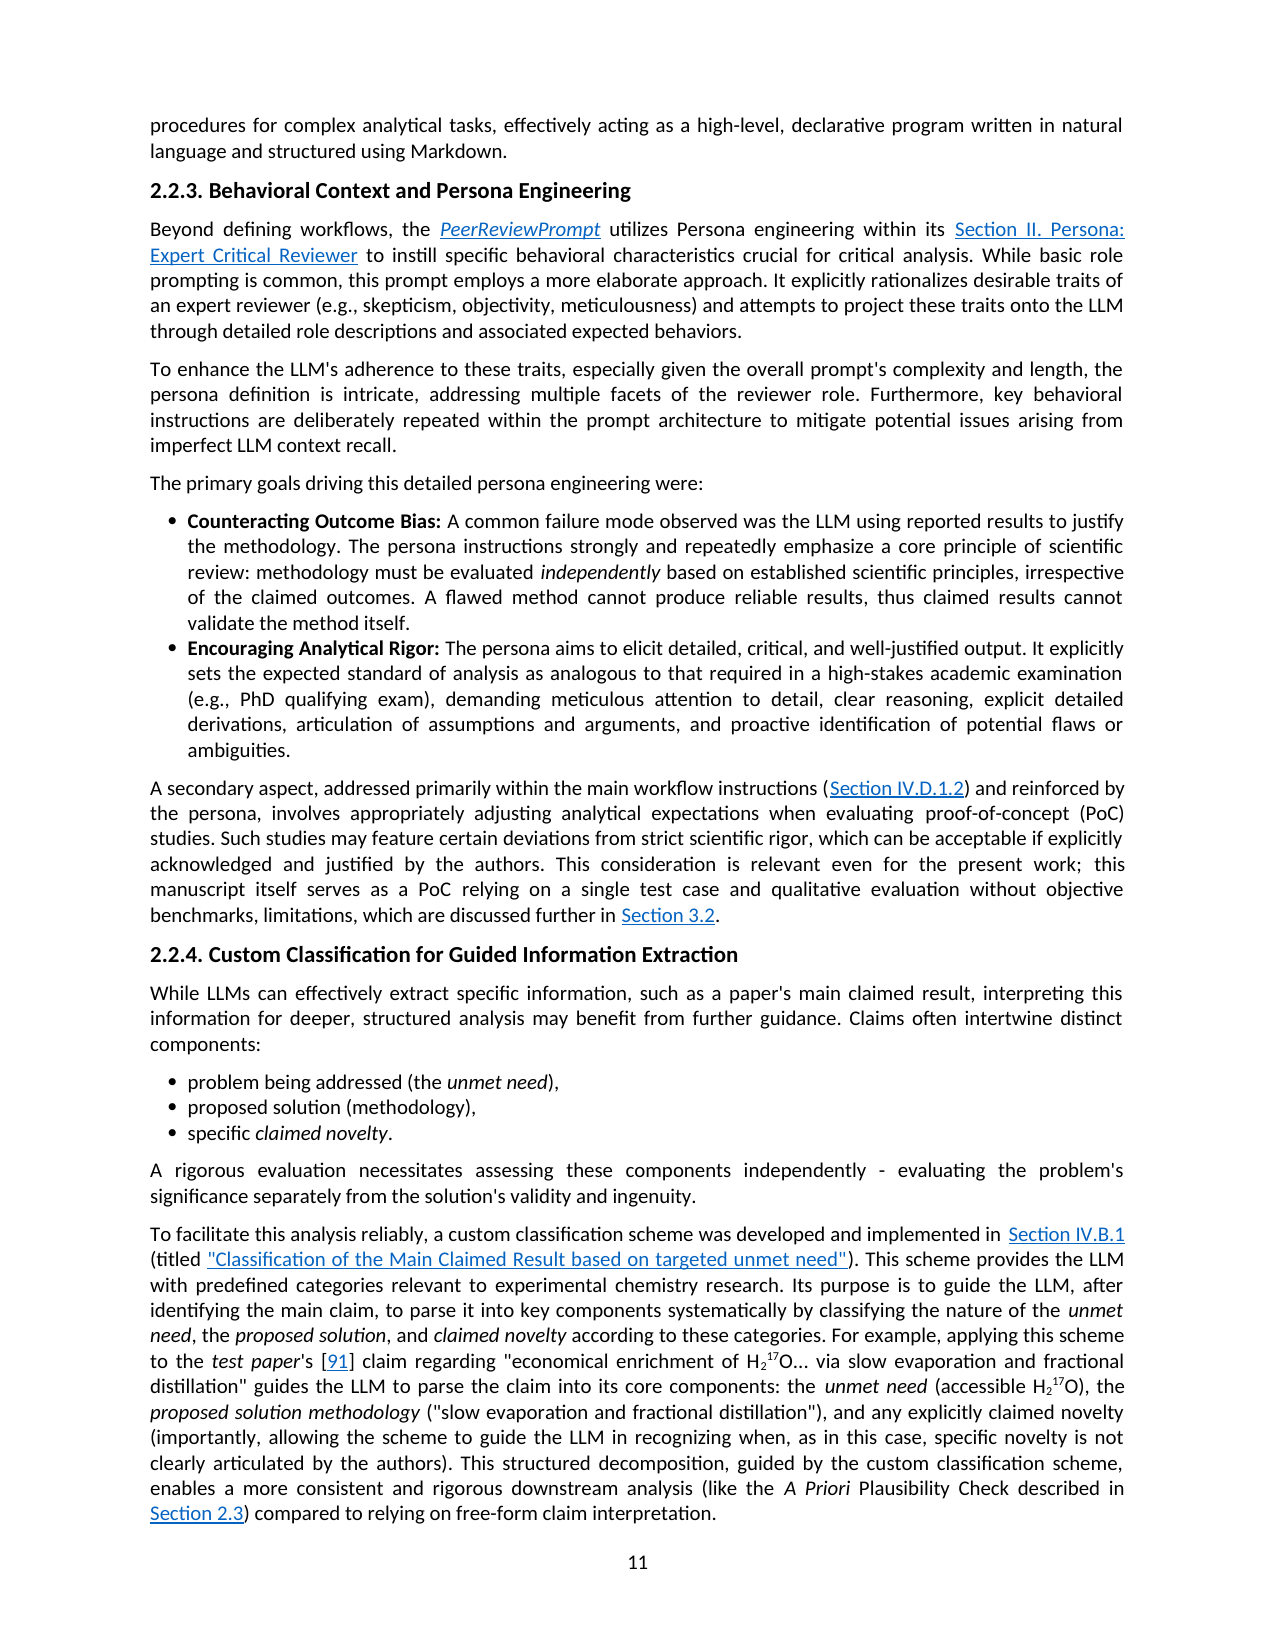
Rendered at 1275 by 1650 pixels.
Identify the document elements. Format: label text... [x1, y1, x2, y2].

list specific claimed novelty. [169, 1120, 1125, 1145]
list Encouraging Analytical Rigor: The persona aims to elicit detailed, critical, and well-justified output. It explicitly sets the expected standard of analysis as analogous to that required in a high-stakes academic examination (e.g., PhD qualifying exam), demanding meticulous attention to detail, clear reasoning, explicit detailed derivations, articulation of assumptions and arguments, and proactive identification of potential flaws or ambiguities. [169, 635, 1125, 762]
list proposed solution (methodology), [169, 1094, 1125, 1120]
subtitle Custom Classification for Guided Information Extraction [150, 940, 1125, 968]
list problem being addressed (the unmet need), [169, 1069, 1125, 1094]
text To enhance the LLM's adherence to these traits, especially given the overall prompt's complexity and length, the persona definition is intricate, addressing multiple facets of the reviewer role. Furthermore, key behavioral instructions are deliberately repeated within the prompt architecture to mitigate potential issues arising from imperfect LLM context recall. [150, 356, 1125, 458]
list Counteracting Outcome Bias: A common failure mode observed was the LLM using reported results to justify the methodology. The persona instructions strongly and repeatedly emphasize a core principle of scientific review: methodology must be evaluated independently based on established scientific principles, irrespective of the claimed outcomes. A flawed method cannot produce reliable results, thus claimed results cannot validate the method itself. [169, 508, 1125, 635]
text The primary goals driving this detailed persona engineering were: [150, 470, 1125, 496]
text While LLMs can effectively extract specific information, such as a paper's main claimed result, interpreting this information for deeper, structured analysis may benefit from further guidance. Claims often intertwine distinct components: [150, 980, 1125, 1056]
text Beyond defining workflows, the PeerReviewPrompt utilizes Persona engineering within its Section II. Persona: Expert Critical Reviewer to instill specific behavioral characteristics crucial for critical analysis. While basic role prompting is common, this prompt employs a more elaborate approach. It explicitly rationalizes desirable traits of an expert reviewer (e.g., skepticism, objectivity, meticulousness) and attempts to project these traits onto the LLM through detailed role descriptions and associated expected behaviors. [150, 216, 1125, 343]
text A secondary aspect, addressed primarily within the main workflow instructions (Section IV.D.1.2) and reinforced by the persona, involves appropriately adjusting analytical expectations when evaluating proof-of-concept (PoC) studies. Such studies may feature certain deviations from strict scientific rigor, which can be acceptable if explicitly acknowledged and justified by the authors. This consideration is relevant even for the present work; this manuscript itself serves as a PoC relying on a single test case and qualitative evaluation without objective benchmarks, limitations, which are discussed further in Section 3.2. [150, 775, 1125, 927]
text procedures for complex analytical tasks, effectively acting as a high-level, declarative program written in natural language and structured using Markdown. [150, 112, 1125, 163]
text To facilitate this analysis reliably, a custom classification scheme was developed and implemented in Section IV.B.1 (titled "Classification of the Main Claimed Result based on targeted unmet need"). This scheme provides the LLM with predefined categories relevant to experimental chemistry research. Its purpose is to guide the LLM, after identifying the main claim, to parse it into key components systematically by classifying the nature of the unmet need, the proposed solution, and claimed novelty according to these categories. For example, applying this scheme to the test paper's [91] claim regarding "economical enrichment of H217O... via slow evaporation and fractional distillation" guides the LLM to parse the claim into its core components: the unmet need (accessible H217O), the proposed solution methodology ("slow evaporation and fractional distillation"), and any explicitly claimed novelty (importantly, allowing the scheme to guide the LLM in recognizing when, as in this case, specific novelty is not clearly articulated by the authors). This structured decomposition, guided by the custom classification scheme, enables a more consistent and rigorous downstream analysis (like the A Priori Plausibility Check described in Section 2.3) compared to relying on free-form claim interpretation. [150, 1221, 1125, 1526]
text A rigorous evaluation necessitates assessing these components independently - evaluating the problem's significance separately from the solution's validity and ingenuity. [150, 1158, 1125, 1208]
subtitle Behavioral Context and Persona Engineering [150, 176, 1125, 204]
